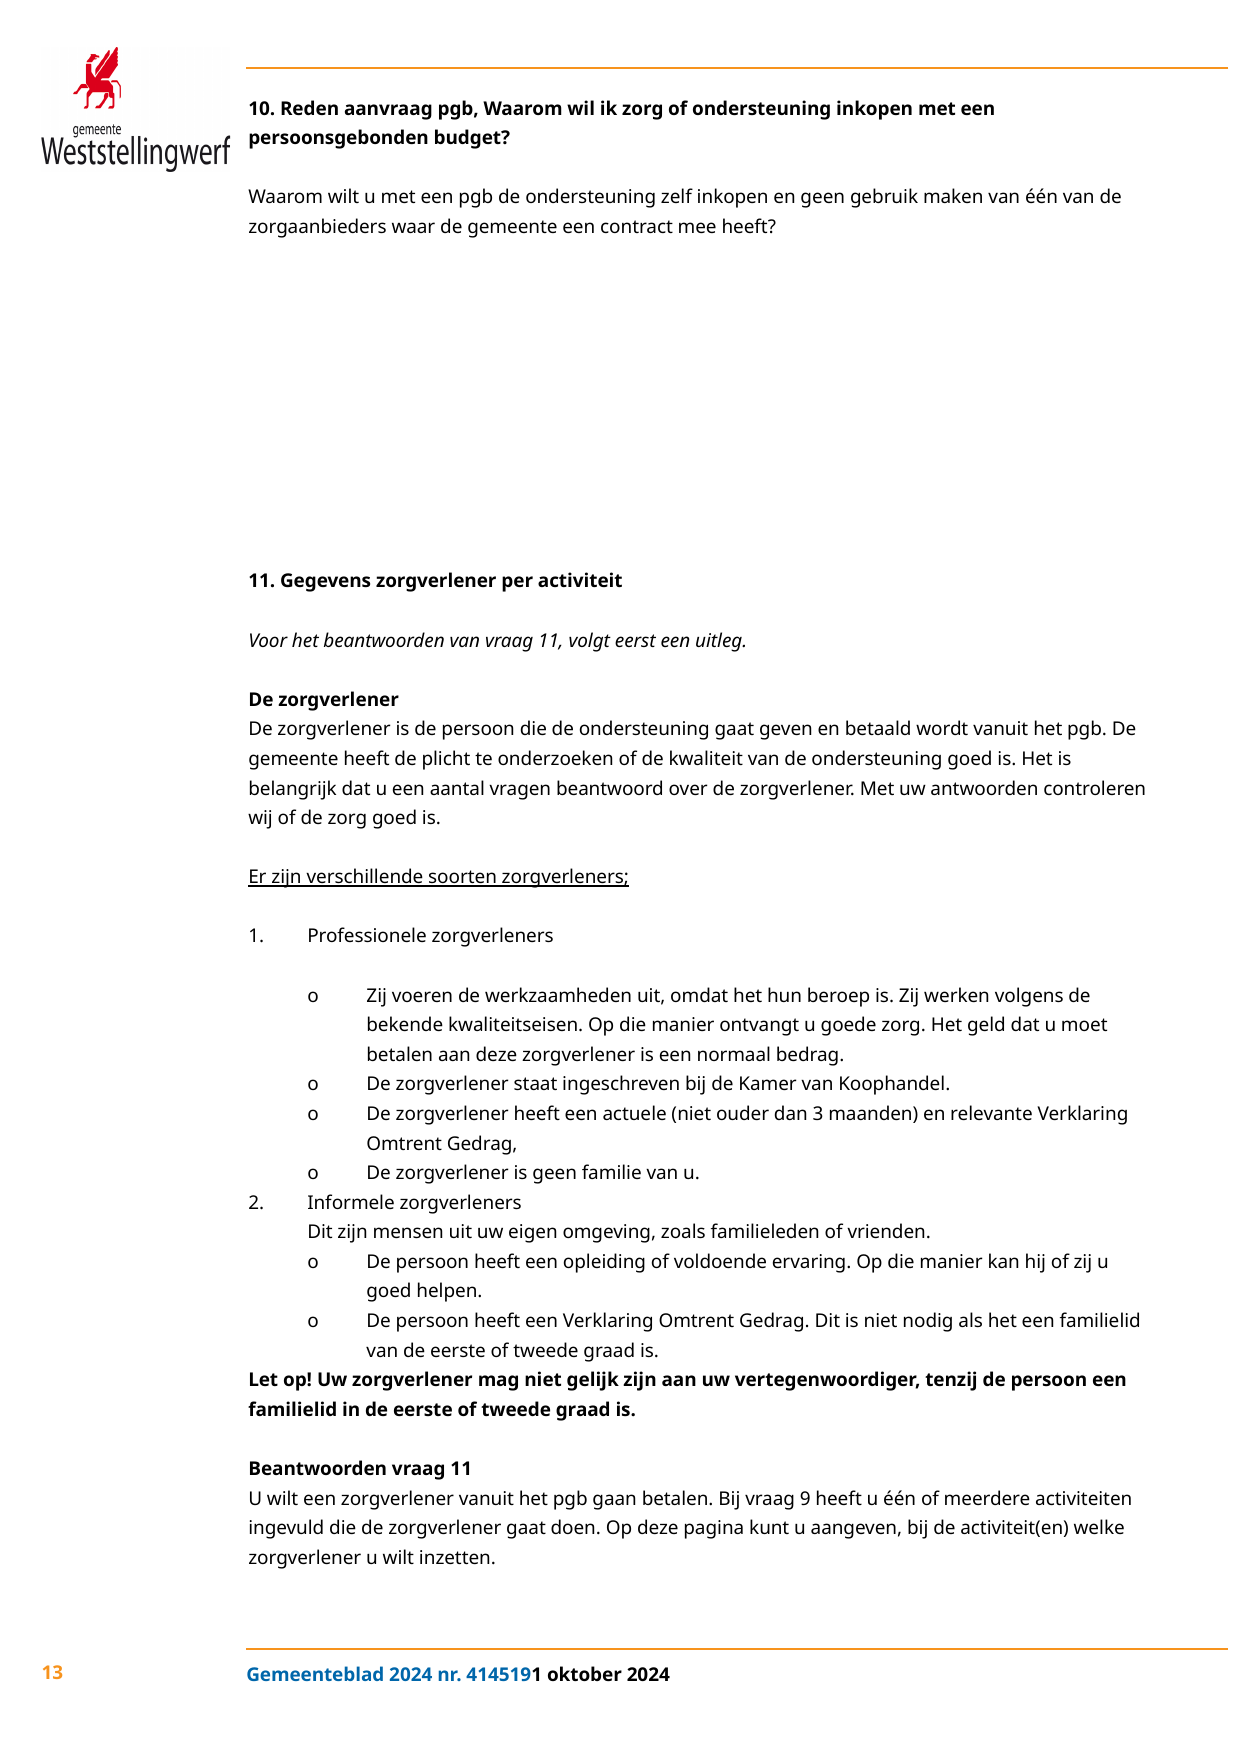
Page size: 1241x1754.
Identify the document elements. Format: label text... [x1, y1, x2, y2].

list Dit zijn mensen uit uw eigen omgeving, zoals familieleden of vrienden. [248, 1218, 1152, 1244]
list De zorgverlener heeft een actuele (niet ouder dan 3 maanden) en relevante Verklaring Omtrent Gedrag, [307, 1100, 1152, 1155]
picture [41, 47, 231, 172]
table_header [248, 243, 1152, 535]
text 10. Reden aanvraag pgb, Waarom wil ik zorg of ondersteuning inkopen met een persoonsgebonden budget? [248, 95, 1152, 150]
text Voor het beantwoorden van vraag 11, volgt eerst een uitleg. [248, 627, 1152, 652]
list Informele zorgverleners [248, 1189, 1152, 1214]
text De zorgverlener is de persoon die de ondersteuning gaat geven en betaald wordt vanuit het pgb. De gemeente heeft de plicht te onderzoeken of de kwaliteit van de ondersteuning goed is. Het is belangrijk dat u een aantal vragen beantwoord over de zorgverlener. Met uw antwoorden controleren wij of de zorg goed is. [248, 716, 1152, 830]
list Professionele zorgverleners [248, 923, 1152, 948]
text De zorgverlener [248, 686, 1152, 712]
text U wilt een zorgverlener vanuit het pgb gaan betalen. Bij vraag 9 heeft u één of meerdere activiteiten ingevuld die de zorgverlener gaat doen. Op deze pagina kunt u aangeven, bij de activiteit(en) welke zorgverlener u wilt inzetten. [248, 1485, 1152, 1569]
text Let op! Uw zorgverlener mag niet gelijk zijn aan uw vertegenwoordiger, tenzij de persoon een familielid in de eerste of tweede graad is. [248, 1366, 1152, 1422]
text 11. Gegevens zorgverlener per activiteit [248, 568, 1152, 593]
list Zij voeren de werkzaamheden uit, omdat het hun beroep is. Zij werken volgens de bekende kwaliteitseisen. Op die manier ontvangt u goede zorg. Het geld dat u moet betalen aan deze zorgverlener is een normaal bedrag. [307, 982, 1152, 1067]
text Beantwoorden vraag 11 [248, 1455, 1152, 1481]
list De zorgverlener is geen familie van u. [307, 1159, 1152, 1185]
text Er zijn verschillende soorten zorgverleners; [248, 863, 1152, 889]
list De persoon heeft een opleiding of voldoende ervaring. Op die manier kan hij of zij u goed helpen. [307, 1248, 1152, 1303]
list De persoon heeft een Verklaring Omtrent Gedrag. Dit is niet nodig als het een familielid van de eerste of tweede graad is. [307, 1307, 1152, 1362]
text Waarom wilt u met een pgb de ondersteuning zelf inkopen en geen gebruik maken van één van de zorgaanbieders waar de gemeente een contract mee heeft? [248, 183, 1152, 239]
list De zorgverlener staat ingeschreven bij de Kamer van Koophandel. [307, 1071, 1152, 1096]
